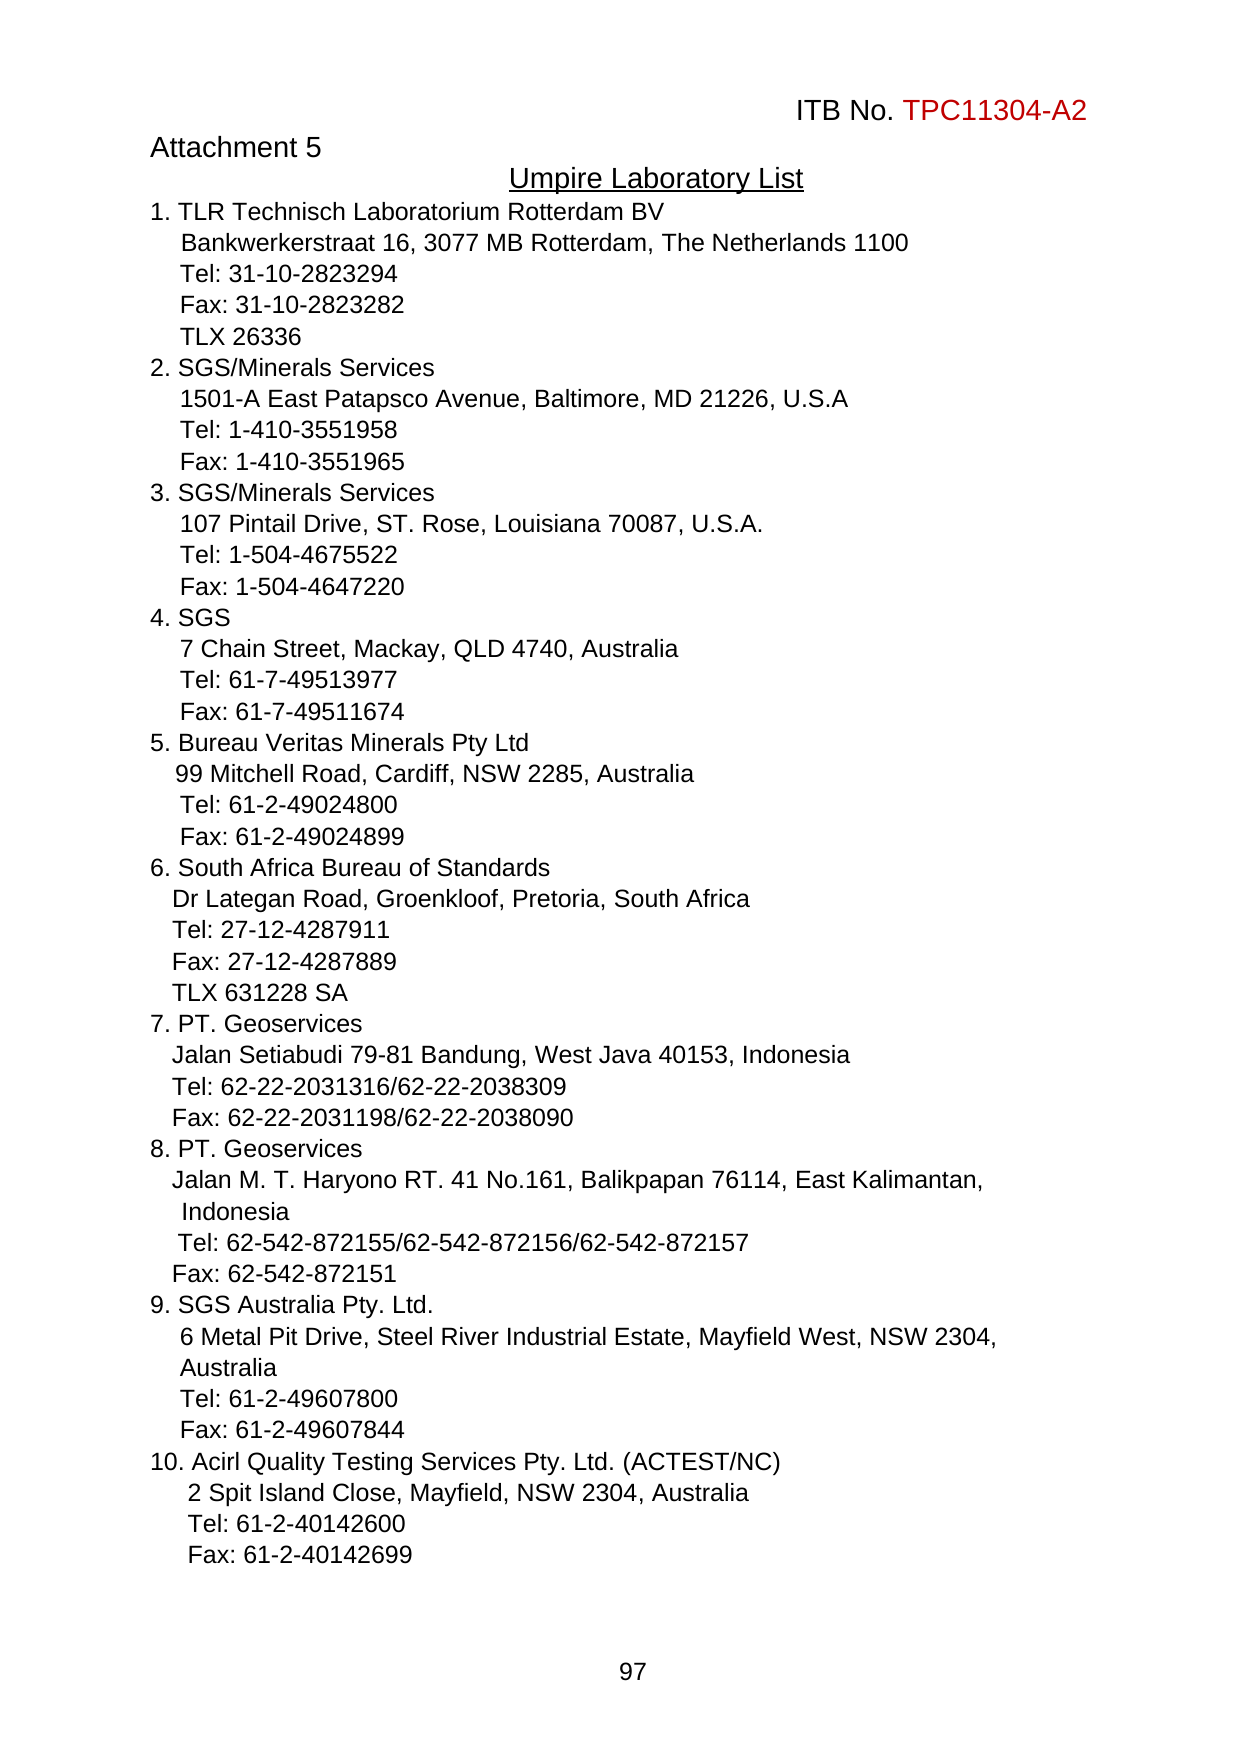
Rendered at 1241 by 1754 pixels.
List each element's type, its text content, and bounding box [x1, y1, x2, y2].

text Fax: 61-7-49511674 [179, 695, 1087, 726]
text 9. SGS Australia Pty. Ltd. [150, 1289, 1087, 1320]
text 4. SGS [150, 601, 1087, 632]
text Tel: 61-2-49024800 [179, 789, 1087, 820]
text Umpire Laboratory List [225, 164, 1087, 195]
text Jalan M. T. Haryono RT. 41 No.161, Balikpapan 76114, East Kalimantan, Indonesia [165, 1164, 1087, 1226]
text 6 Metal Pit Drive, Steel River Industrial Estate, Mayfield West, NSW 2304, Australia [179, 1320, 1087, 1382]
text 6. South Africa Bureau of Standards [150, 851, 1087, 882]
text 8. PT. Geoservices [150, 1132, 1087, 1164]
text Tel: 31-10-2823294 [179, 257, 1087, 289]
text 1501-A East Patapsco Avenue, Baltimore, MD 21226, U.S.A [179, 382, 1087, 414]
text Attachment 5 [150, 126, 1087, 164]
text 7 Chain Street, Mackay, QLD 4740, Australia [179, 632, 1087, 664]
text Fax: 27-12-4287889 [165, 945, 1087, 976]
text Jalan Setiabudi 79-81 Bandung, West Java 40153, Indonesia [165, 1039, 1087, 1070]
text Fax: 1-410-3551965 [179, 445, 1087, 476]
text Tel: 61-7-49513977 [179, 664, 1087, 695]
text 99 Mitchell Road, Cardiff, NSW 2285, Australia [150, 757, 1087, 789]
text Fax: 61-2-49607844 [179, 1414, 1087, 1445]
text Tel: 1-504-4675522 [179, 539, 1087, 570]
text Tel: 61-2-40142600 [187, 1507, 1087, 1539]
text Dr Lategan Road, Groenkloof, Pretoria, South Africa [165, 882, 1087, 914]
text Tel: 62-22-2031316/62-22-2038309 [165, 1070, 1087, 1101]
text Fax: 61-2-49024899 [179, 820, 1087, 851]
text 2. SGS/Minerals Services [150, 351, 1087, 382]
text 7. PT. Geoservices [150, 1007, 1087, 1039]
text TLX 26336 [179, 320, 1087, 351]
text Tel: 61-2-49607800 [179, 1382, 1087, 1414]
text 3. SGS/Minerals Services [150, 476, 1087, 507]
text Fax: 62-542-872151 [165, 1257, 1087, 1289]
text Fax: 31-10-2823282 [179, 289, 1087, 320]
text Fax: 61-2-40142699 [187, 1539, 1087, 1570]
text Fax: 62-22-2031198/62-22-2038090 [165, 1101, 1087, 1132]
text Tel: 27-12-4287911 [165, 914, 1087, 945]
text 5. Bureau Veritas Minerals Pty Ltd [150, 726, 1087, 757]
text Tel: 1-410-3551958 [179, 414, 1087, 445]
text 1. TLR Technisch Laboratorium Rotterdam BV [150, 195, 1087, 226]
text 10. Acirl Quality Testing Services Pty. Ltd. (ACTEST/NC) [150, 1445, 1087, 1476]
text TLX 631228 SA [165, 976, 1087, 1007]
text 2 Spit Island Close, Mayfield, NSW 2304, Australia [187, 1476, 1087, 1507]
text Tel: 62-542-872155/62-542-872156/62-542-872157 [165, 1226, 1087, 1257]
text 107 Pintail Drive, ST. Rose, Louisiana 70087, U.S.A. [179, 507, 1087, 539]
text Bankwerkerstraat 16, 3077 MB Rotterdam, The Netherlands 1100 [179, 226, 1087, 257]
text Fax: 1-504-4647220 [179, 570, 1087, 601]
